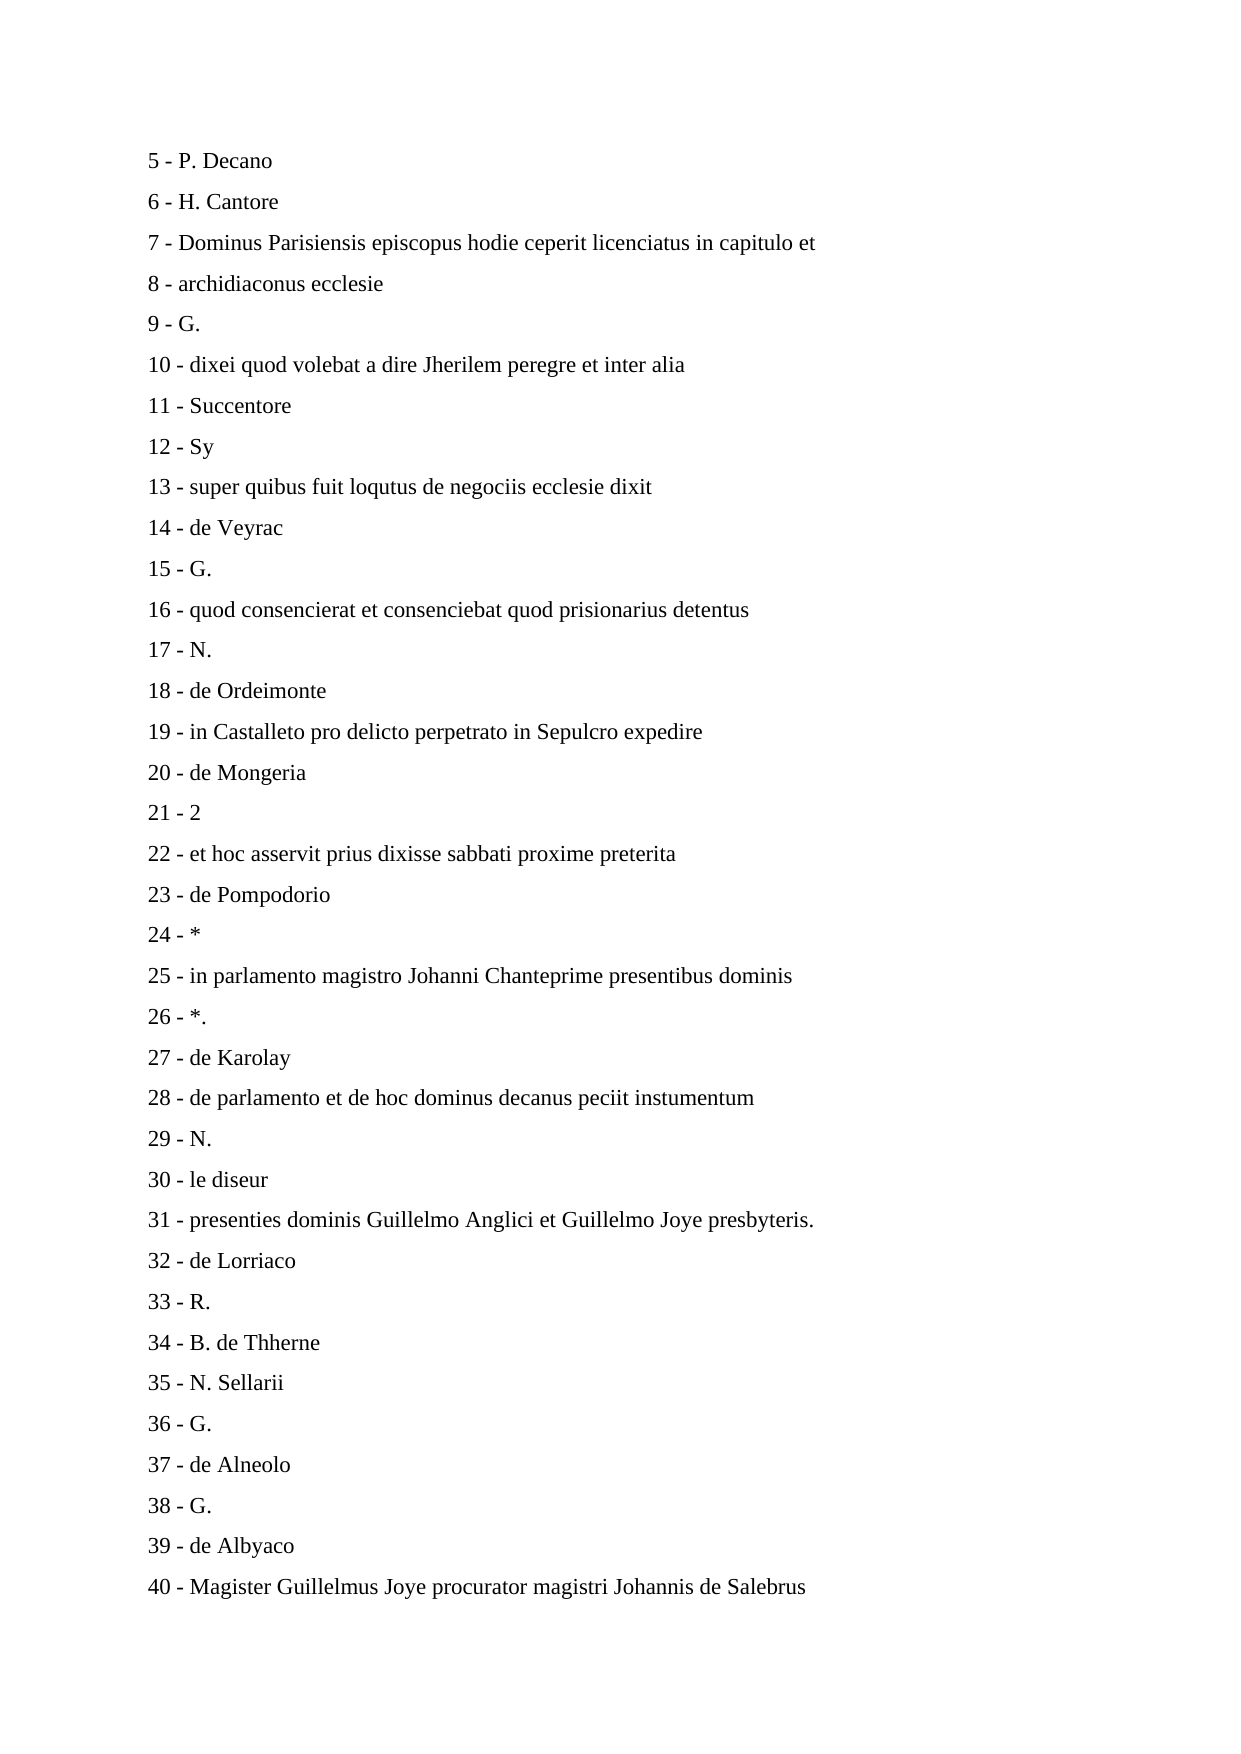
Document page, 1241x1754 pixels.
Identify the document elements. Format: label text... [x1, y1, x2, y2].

text 38 - G. [148, 1492, 1093, 1518]
text 11 - Succentore [148, 392, 1093, 418]
text 18 - de Ordeimonte [148, 677, 1093, 703]
text 40 - Magister Guillelmus Joye procurator magistri Johannis de Salebrus [148, 1573, 1093, 1599]
text 12 - Sy [148, 433, 1093, 459]
text 20 - de Mongeria [148, 758, 1093, 785]
text 19 - in Castalleto pro delicto perpetrato in Sepulcro expedire [148, 718, 1093, 744]
text 9 - G. [148, 311, 1093, 337]
text 10 - dixei quod volebat a dire Jherilem peregre et inter alia [148, 351, 1093, 378]
text 8 - archidiaconus ecclesie [148, 270, 1093, 296]
text 34 - B. de Thherne [148, 1329, 1093, 1355]
text 13 - super quibus fuit loqutus de negociis ecclesie dixit [148, 473, 1093, 500]
text 14 - de Veyrac [148, 514, 1093, 541]
text 29 - N. [148, 1125, 1093, 1151]
text 7 - Dominus Parisiensis episcopus hodie ceperit licenciatus in capitulo et [148, 229, 1093, 255]
text 36 - G. [148, 1410, 1093, 1437]
text 24 - * [148, 921, 1093, 948]
text 33 - R. [148, 1288, 1093, 1314]
text 32 - de Lorriaco [148, 1247, 1093, 1274]
text 25 - in parlamento magistro Johanni Chanteprime presentibus dominis [148, 962, 1093, 988]
text 17 - N. [148, 636, 1093, 663]
text 30 - le diseur [148, 1166, 1093, 1192]
text 37 - de Alneolo [148, 1451, 1093, 1477]
text 22 - et hoc asservit prius dixisse sabbati proxime preterita [148, 840, 1093, 866]
text 21 - 2 [148, 799, 1093, 826]
text 28 - de parlamento et de hoc dominus decanus peciit instumentum [148, 1084, 1093, 1111]
text 16 - quod consencierat et consenciebat quod prisionarius detentus [148, 596, 1093, 622]
text 35 - N. Sellarii [148, 1369, 1093, 1396]
text 6 - H. Cantore [148, 188, 1093, 215]
text 15 - G. [148, 555, 1093, 581]
text 26 - *. [148, 1003, 1093, 1029]
text 39 - de Albyaco [148, 1532, 1093, 1559]
text 31 - presenties dominis Guillelmo Anglici et Guillelmo Joye presbyteris. [148, 1207, 1093, 1233]
text 23 - de Pompodorio [148, 881, 1093, 907]
text 5 - P. Decano [148, 148, 1093, 174]
text 27 - de Karolay [148, 1044, 1093, 1070]
